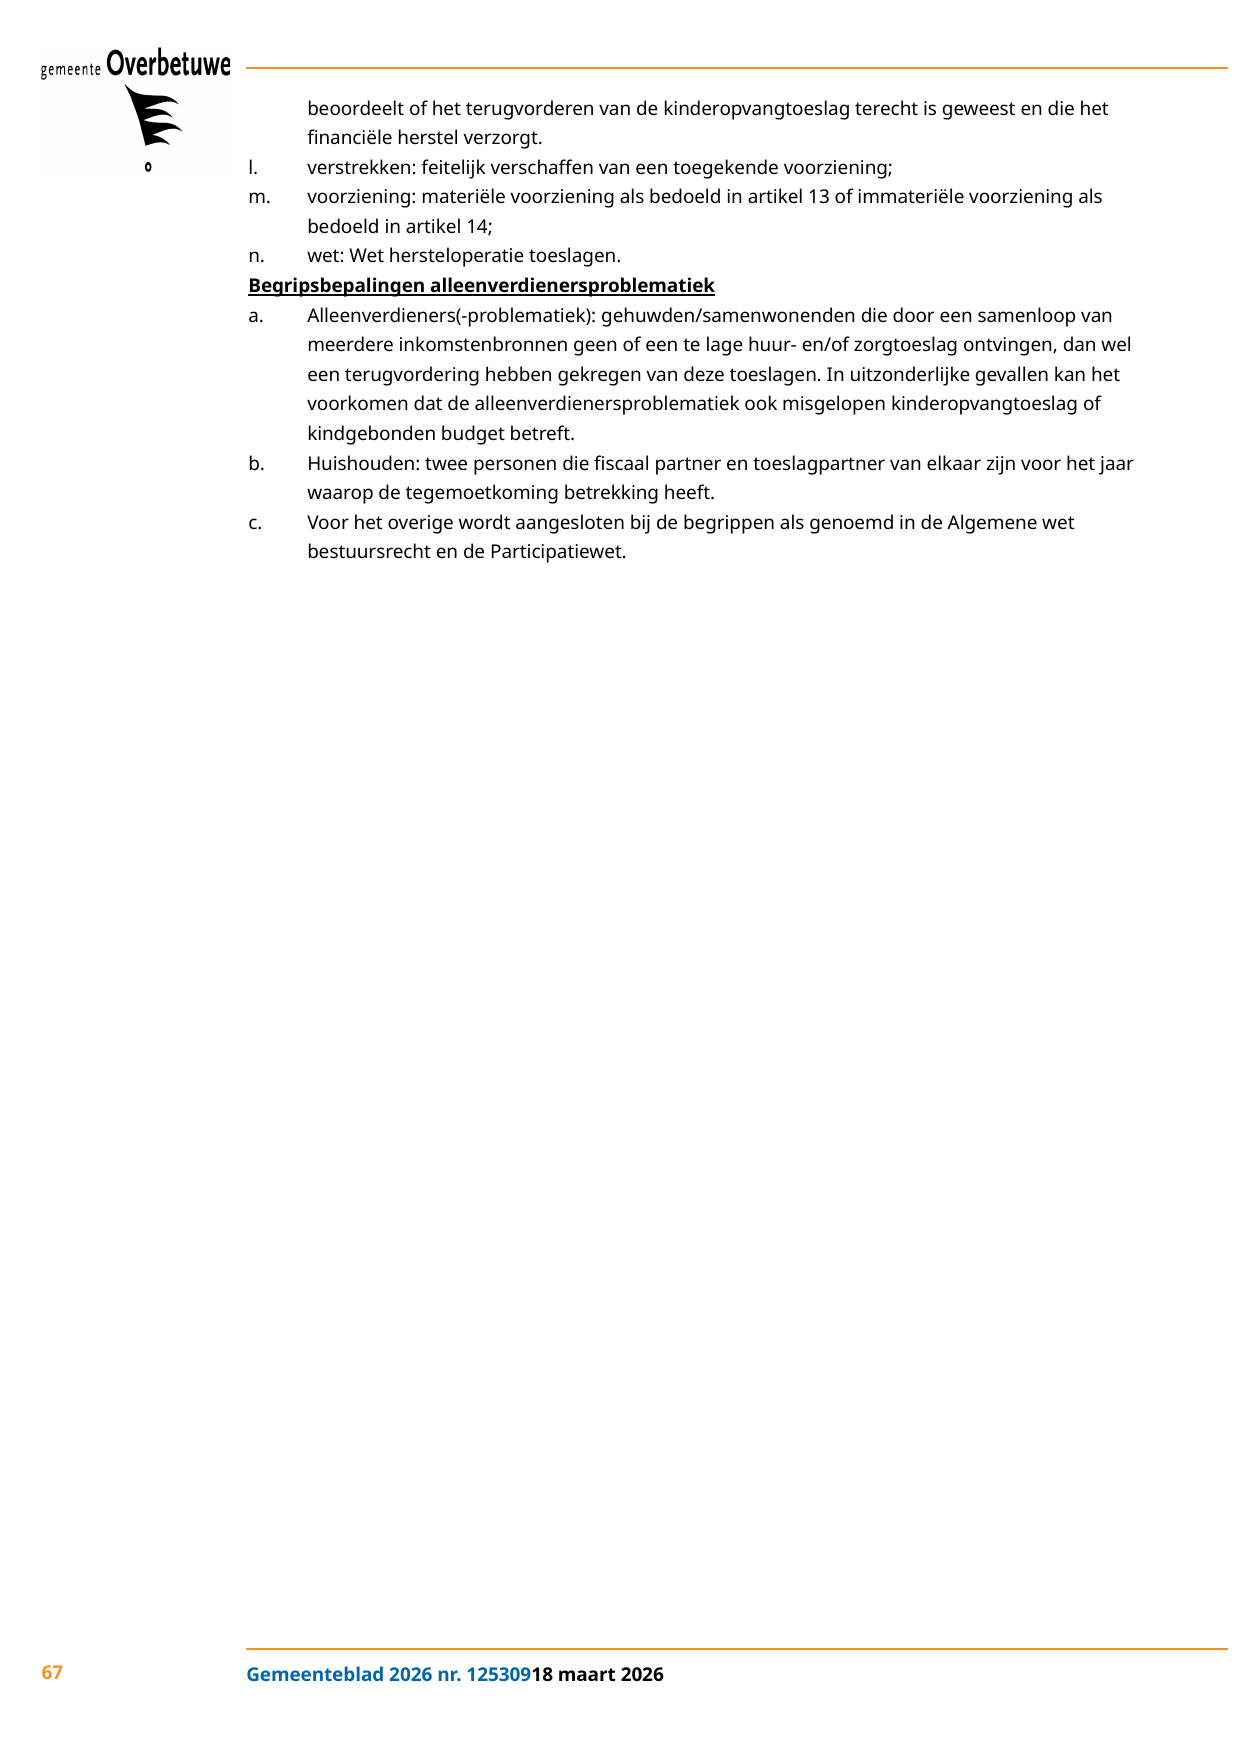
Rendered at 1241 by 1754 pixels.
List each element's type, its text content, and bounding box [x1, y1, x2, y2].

text Begripsbepalingen alleenverdienersproblematiek [248, 272, 1152, 298]
picture [41, 47, 231, 172]
list Alleenverdieners(-problematiek): gehuwden/samenwonenden die door een samenloop van meerdere inkomstenbronnen geen of een te lage huur- en/of zorgtoeslag ontvingen, dan wel een terugvordering hebben gekregen van deze toeslagen. In uitzonderlijke gevallen kan het voorkomen dat de alleenverdienersproblematiek ook misgelopen kinderopvangtoeslag of kindgebonden budget betreft. [248, 302, 1152, 446]
list wet: Wet hersteloperatie toeslagen. [248, 243, 1152, 268]
list Huishouden: twee personen die fiscaal partner en toeslagpartner van elkaar zijn voor het jaar waarop de tegemoetkoming betrekking heeft. [248, 450, 1152, 505]
list verstrekken: feitelijk verschaffen van een toegekende voorziening; [248, 154, 1152, 180]
list voorziening: materiële voorziening als bedoeld in artikel 13 of immateriële voorziening als bedoeld in artikel 14; [248, 183, 1152, 239]
list Voor het overige wordt aangesloten bij de begrippen als genoemd in de Algemene wet bestuursrecht en de Participatiewet. [248, 509, 1152, 564]
list beoordeelt of het terugvorderen van de kinderopvangtoeslag terecht is geweest en die het financiële herstel verzorgt. [248, 95, 1152, 150]
